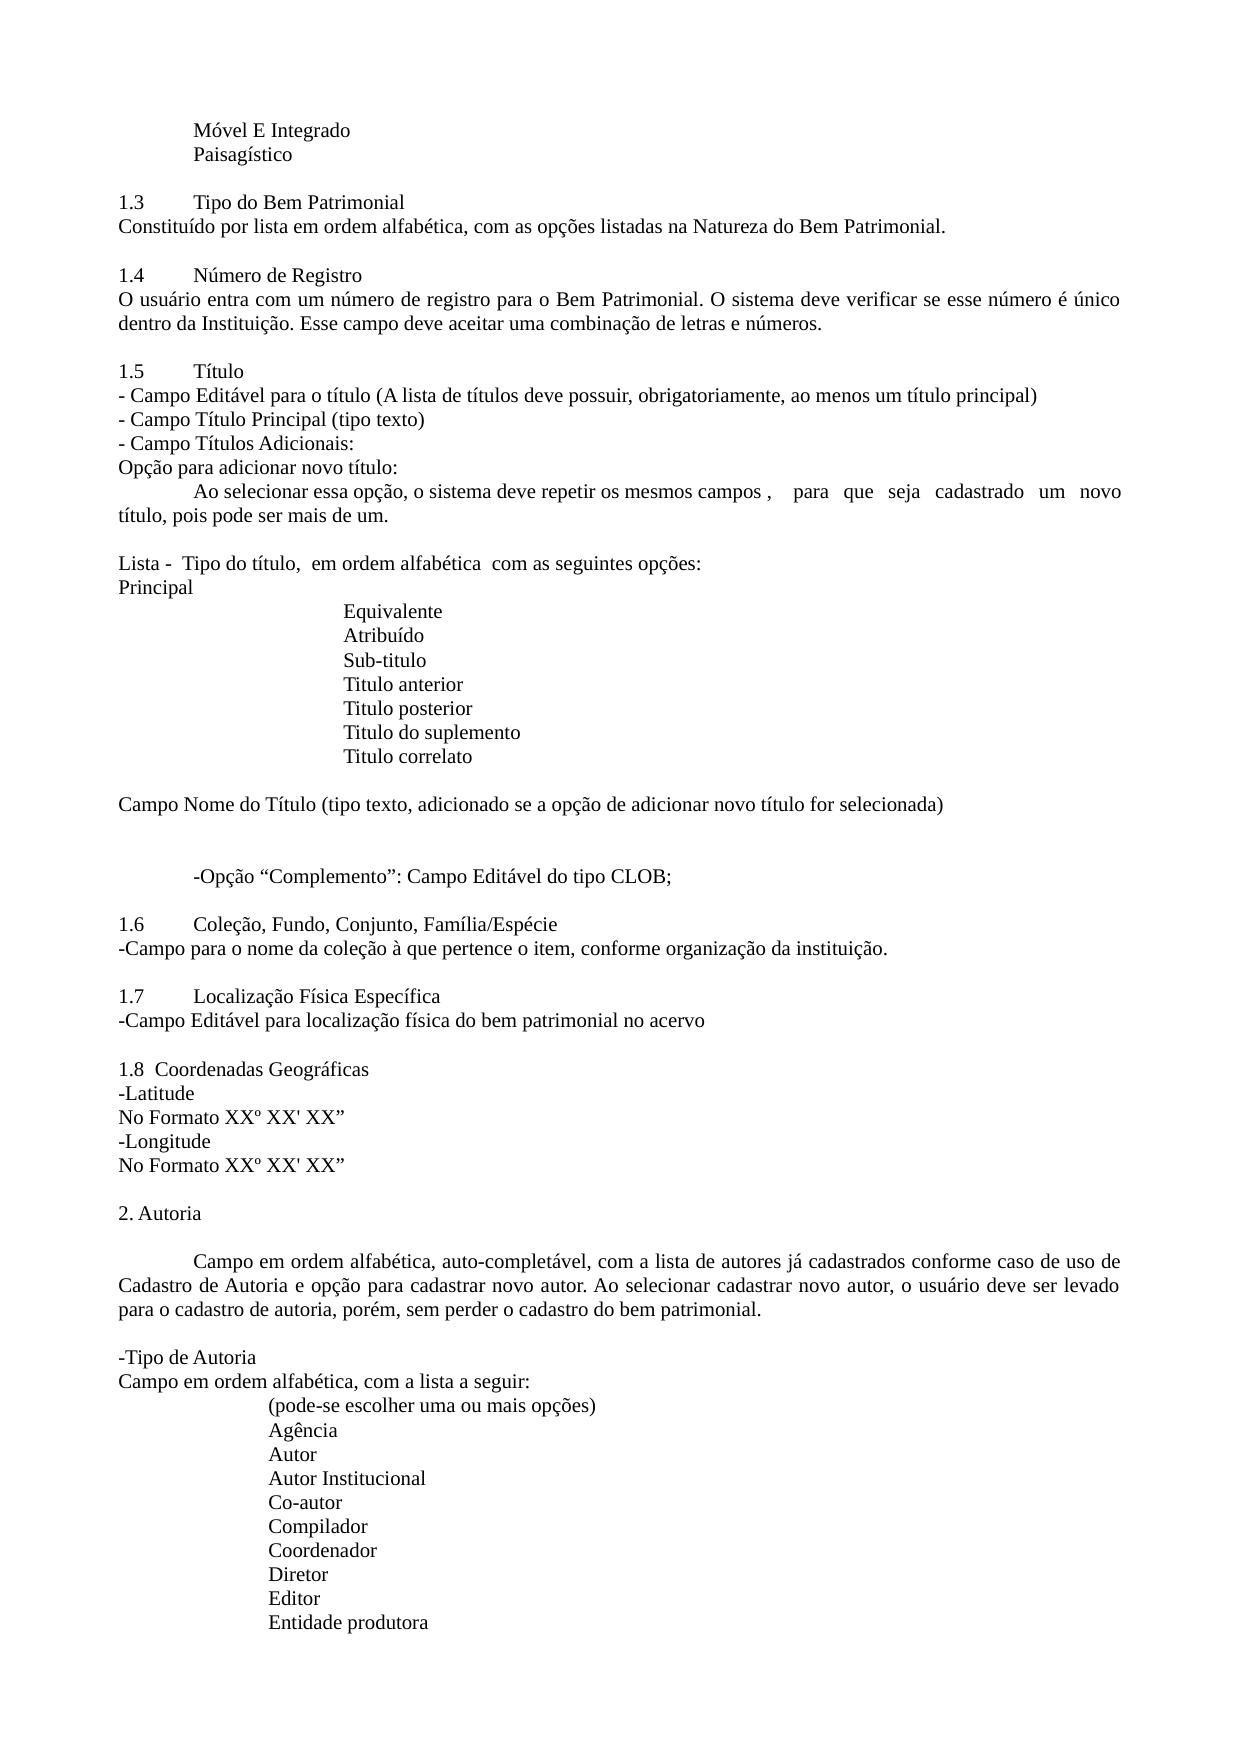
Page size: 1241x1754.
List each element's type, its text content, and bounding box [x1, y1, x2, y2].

text Titulo posterior [118, 696, 1122, 720]
text -Campo Editável para localização física do bem patrimonial no acervo [118, 1008, 1122, 1032]
text Entidade produtora [118, 1610, 1122, 1634]
text O usuário entra com um número de registro para o Bem Patrimonial. O sistema deve verificar se esse número é único dentro da Instituição. Esse campo deve aceitar uma combinação de letras e números. [118, 287, 1122, 335]
text -Opção “Complemento”: Campo Editável do tipo CLOB; [118, 864, 1122, 888]
text Paisagístico [118, 142, 1122, 166]
text (pode-se escolher uma ou mais opções) [118, 1393, 1122, 1417]
text Agência [118, 1417, 1122, 1442]
text Constituído por lista em ordem alfabética, com as opções listadas na Natureza do Bem Patrimonial. [118, 214, 1122, 238]
text -Longitude [118, 1129, 1122, 1153]
text - Campo Títulos Adicionais: [118, 431, 1122, 455]
text - Campo Editável para o título (A lista de títulos deve possuir, obrigatoriamente, ao menos um título principal) [118, 383, 1122, 407]
text Campo em ordem alfabética, auto-completável, com a lista de autores já cadastrados conforme caso de uso de Cadastro de Autoria e opção para cadastrar novo autor. Ao selecionar cadastrar novo autor, o usuário deve ser levado para o cadastro de autoria, porém, sem perder o cadastro do bem patrimonial. [118, 1249, 1122, 1321]
text Ao selecionar essa opção, o sistema deve repetir os mesmos campos , para que seja cadastrado um novo título, pois pode ser mais de um. [118, 479, 1122, 527]
text -Latitude [118, 1081, 1122, 1105]
text Móvel E Integrado [118, 118, 1122, 142]
text 2. Autoria [118, 1201, 1122, 1225]
text - Campo Título Principal (tipo texto) [118, 407, 1122, 431]
text -Campo para o nome da coleção à que pertence o item, conforme organização da instituição. [118, 936, 1122, 960]
text Autor Institucional [118, 1466, 1122, 1490]
text 1.3 Tipo do Bem Patrimonial [118, 190, 1122, 214]
text Campo Nome do Título (tipo texto, adicionado se a opção de adicionar novo título for selecionada) [118, 792, 1122, 816]
text No Formato XXº XX' XX” [118, 1105, 1122, 1129]
text Campo em ordem alfabética, com a lista a seguir: [118, 1369, 1122, 1393]
text Atribuído [118, 623, 1122, 647]
text No Formato XXº XX' XX” [118, 1153, 1122, 1177]
text Co-autor [118, 1490, 1122, 1514]
text Titulo do suplemento [118, 720, 1122, 744]
text Diretor [118, 1562, 1122, 1586]
text Editor [118, 1586, 1122, 1610]
text 1.6 Coleção, Fundo, Conjunto, Família/Espécie [118, 912, 1122, 936]
text Equivalente [118, 599, 1122, 623]
text Titulo anterior [118, 672, 1122, 696]
text Opção para adicionar novo título: [118, 455, 1122, 479]
text Autor [118, 1442, 1122, 1466]
text -Tipo de Autoria [118, 1345, 1122, 1369]
text 1.7 Localização Física Específica [118, 984, 1122, 1008]
text Sub-titulo [118, 647, 1122, 672]
text Principal [118, 575, 1122, 599]
text 1.4 Número de Registro [118, 262, 1122, 287]
text Titulo correlato [118, 744, 1122, 768]
text 1.5 Título [118, 359, 1122, 383]
text Compilador [118, 1514, 1122, 1538]
text Coordenador [118, 1538, 1122, 1562]
text 1.8 Coordenadas Geográficas [118, 1057, 1122, 1081]
text Lista - Tipo do título, em ordem alfabética com as seguintes opções: [118, 551, 1122, 575]
